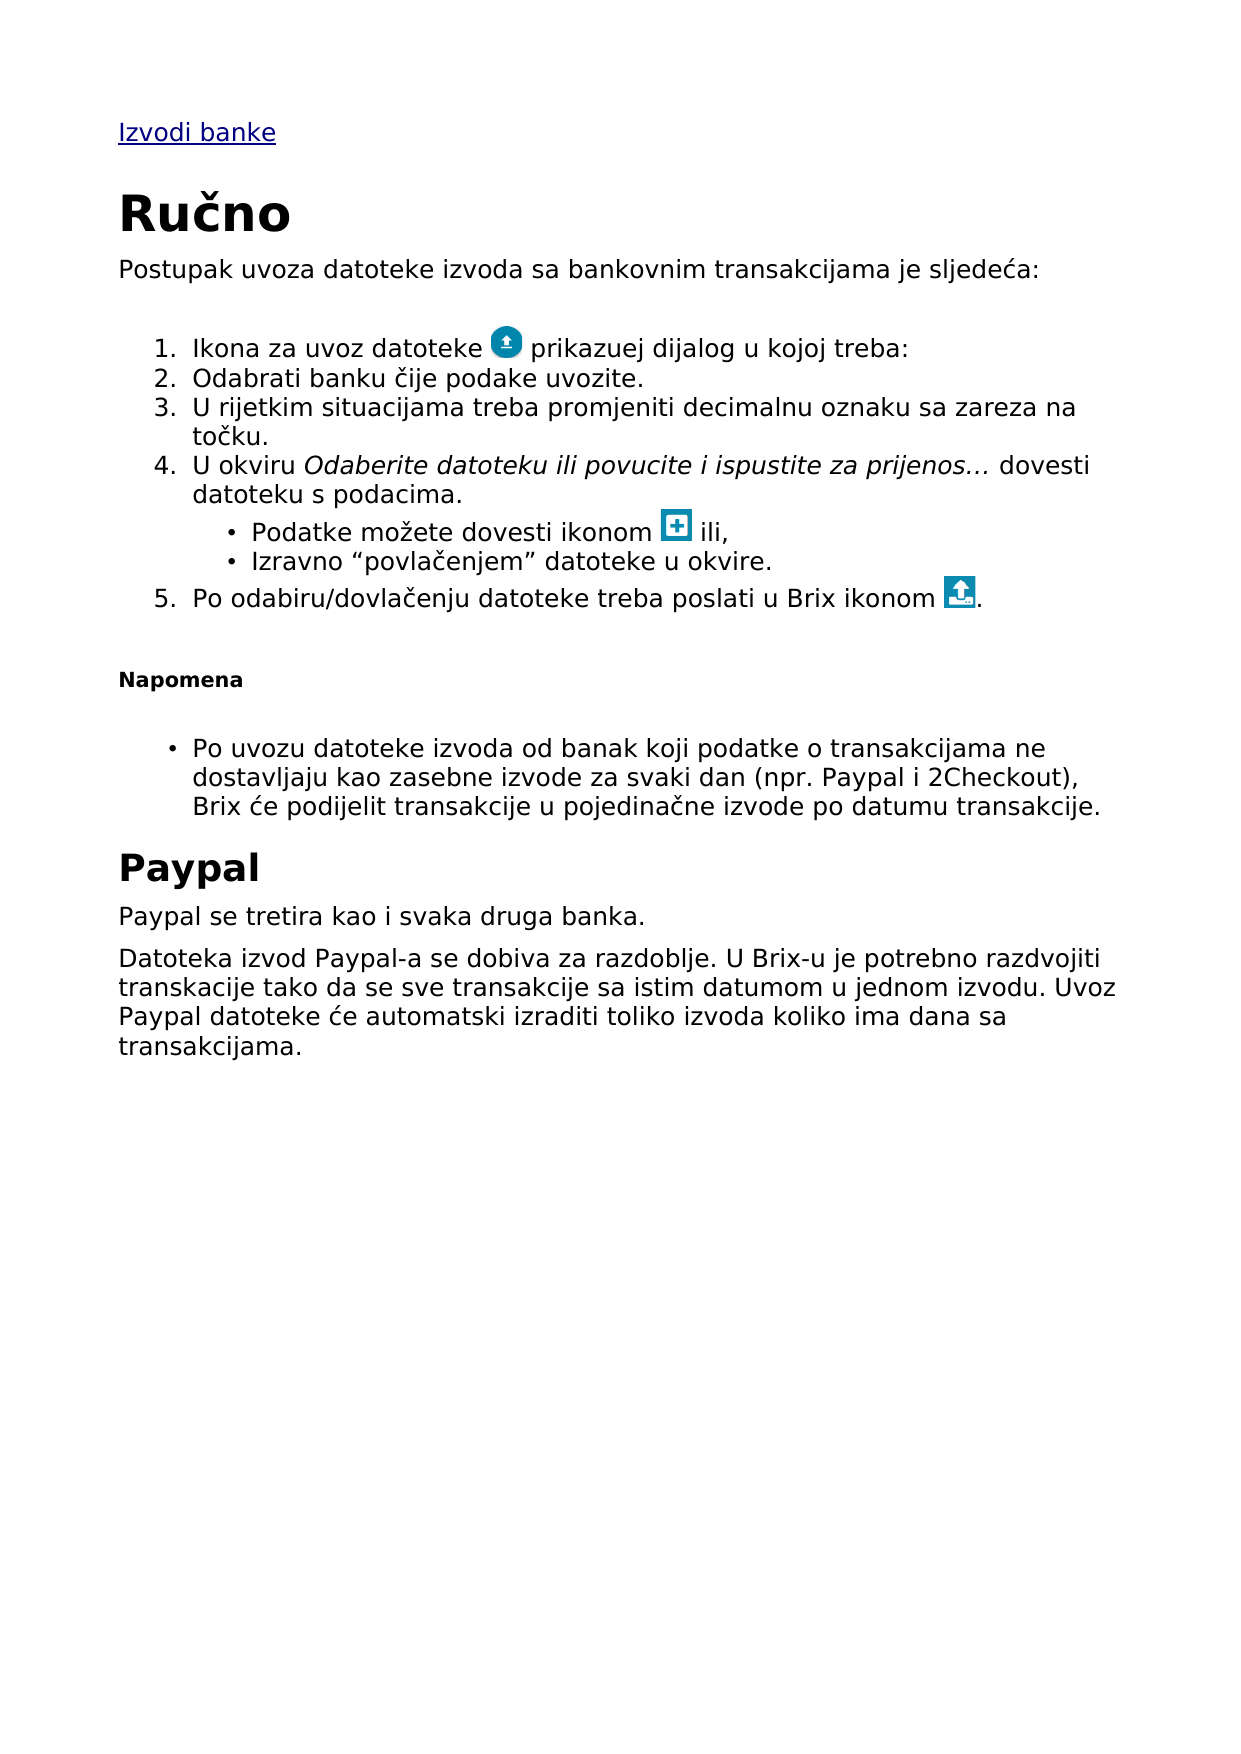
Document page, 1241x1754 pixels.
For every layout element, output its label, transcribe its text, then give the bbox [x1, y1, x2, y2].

subtitle Ručno [118, 185, 1122, 243]
picture [667, 515, 687, 535]
list Ikona za uvoz datoteke prikazuej dijalog u kojoj treba: [177, 327, 1122, 364]
text Paypal se tretira kao i svaka druga banka. [118, 903, 1122, 932]
picture [513, 326, 523, 335]
list Po odabiru/dovlačenju datoteke treba poslati u Brix ikonom . [177, 576, 1122, 613]
picture [950, 597, 973, 604]
picture [513, 349, 523, 358]
picture [491, 326, 500, 334]
picture [491, 350, 500, 358]
text Postupak uvoza datoteke izvoda sa bankovnim transakcijama je sljedeća: [118, 256, 1122, 285]
picture [955, 581, 968, 598]
list Odabrati banku čije podake uvozite. [177, 364, 1122, 393]
list Izravno “povlačenjem” datoteke u okvire. [236, 547, 1122, 576]
list U okviru Odaberite datoteku ili povucite i ispustite za prijenos… dovesti datoteku s podacima. [177, 451, 1122, 510]
text Datoteka izvod Paypal-a se dobiva za razdoblje. U Brix-u je potrebno razdvojiti transkacije tako da se sve transakcije sa istim datumom u jednom izvodu. Uvoz Paypal datoteke će automatski izraditi toliko izvoda koliko ima dana sa transakcijama. [118, 944, 1122, 1061]
list Podatke možete dovesti ikonom ili, [236, 510, 1122, 547]
subtitle Paypal [118, 846, 1122, 890]
list Po uvozu datoteke izvoda od banak koji podatke o transakcijama ne dostavljaju kao zasebne izvode za svaki dan (npr. Paypal i 2Checkout), Brix će podijelit transakcije u pojedinačne izvode po datumu transakcije. [177, 734, 1122, 821]
text Izvodi banke [118, 118, 1122, 147]
list U rijetkim situacijama treba promjeniti decimalnu oznaku sa zareza na točku. [177, 393, 1122, 451]
subtitle Napomena [118, 668, 1122, 692]
picture [502, 337, 511, 348]
